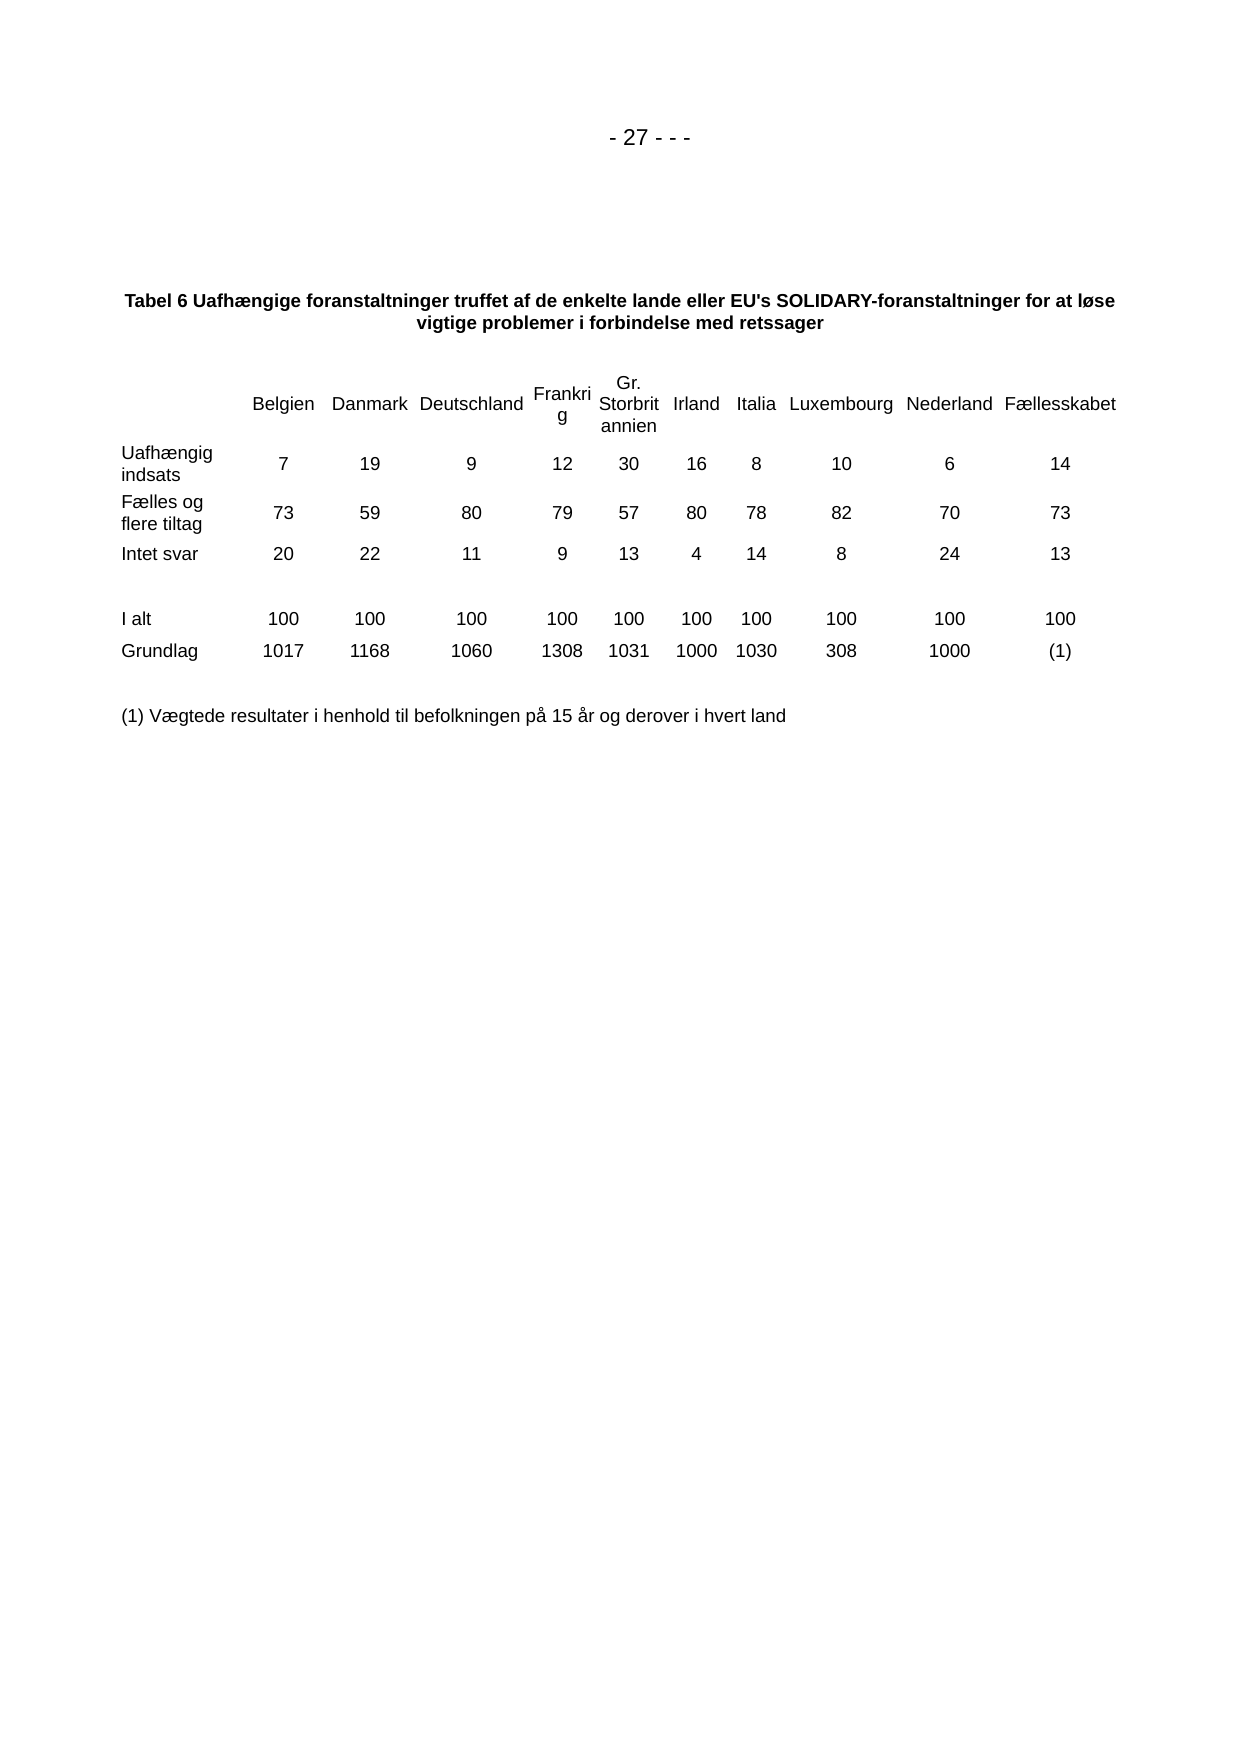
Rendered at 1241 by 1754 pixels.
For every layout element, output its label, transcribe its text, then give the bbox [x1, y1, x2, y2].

table_cell [414, 667, 529, 699]
table_cell 30 [595, 439, 662, 488]
table_cell [529, 570, 595, 602]
table_cell [118, 667, 241, 699]
table_cell 100 [782, 602, 901, 634]
table_cell Irland [662, 369, 731, 439]
table_cell 308 [782, 634, 901, 667]
table_cell [662, 570, 731, 602]
table_header Tabel 6 Uafhængige foranstaltninger truffet af de enkelte lande eller EU's SOLIDARY-foranstaltninger for at løse vigtige problemer i forbindelse med retssager [118, 288, 1122, 336]
table_cell 24 [901, 537, 998, 569]
table_cell 8 [731, 439, 782, 488]
table_cell 9 [414, 439, 529, 488]
table_cell 80 [414, 488, 529, 537]
table_cell [595, 667, 662, 699]
table_cell [782, 570, 901, 602]
table_cell 7 [241, 439, 326, 488]
table_cell 6 [901, 439, 998, 488]
table_cell [662, 336, 731, 369]
table_cell 82 [782, 488, 901, 537]
table_cell 11 [414, 537, 529, 569]
table_cell 1017 [241, 634, 326, 667]
table_cell Gr. Storbritannien [595, 369, 662, 439]
table_cell 16 [662, 439, 731, 488]
table_cell I alt [118, 602, 241, 634]
table_cell 100 [241, 602, 326, 634]
table_cell Deutschland [414, 369, 529, 439]
table_cell [414, 336, 529, 369]
table_cell Fællesskabet [998, 369, 1122, 439]
table_cell 1168 [326, 634, 413, 667]
table_cell Luxembourg [782, 369, 901, 439]
table_cell 100 [731, 602, 782, 634]
table_cell 22 [326, 537, 413, 569]
table_cell [731, 336, 782, 369]
table_cell [782, 667, 901, 699]
table_cell [998, 336, 1122, 369]
table_cell [118, 336, 241, 369]
table_cell [998, 667, 1122, 699]
table_cell 73 [241, 488, 326, 537]
table_cell 13 [998, 537, 1122, 569]
table_cell [901, 336, 998, 369]
table_cell 8 [782, 537, 901, 569]
table_cell 100 [998, 602, 1122, 634]
table_cell 100 [529, 602, 595, 634]
table_cell [326, 667, 413, 699]
table_cell 73 [998, 488, 1122, 537]
table_cell Nederland [901, 369, 998, 439]
table_cell 100 [414, 602, 529, 634]
table_cell [118, 570, 241, 602]
table_cell 100 [326, 602, 413, 634]
table_cell 1030 [731, 634, 782, 667]
table_cell 12 [529, 439, 595, 488]
table_cell [595, 336, 662, 369]
table_cell 100 [595, 602, 662, 634]
table_cell Frankrig [529, 369, 595, 439]
table_cell [241, 336, 326, 369]
table_cell 20 [241, 537, 326, 569]
table_cell [901, 570, 998, 602]
table_cell 1000 [662, 634, 731, 667]
table_cell Italia [731, 369, 782, 439]
table_cell Uafhængig indsats [118, 439, 241, 488]
table_cell Fælles og flere tiltag [118, 488, 241, 537]
table_cell 70 [901, 488, 998, 537]
table_cell 1060 [414, 634, 529, 667]
table_cell 14 [998, 439, 1122, 488]
table_cell [326, 336, 413, 369]
table_cell 13 [595, 537, 662, 569]
table_cell (1) Vægtede resultater i henhold til befolkningen på 15 år og derover i hvert land [118, 699, 1122, 732]
table_cell [731, 667, 782, 699]
table_cell [595, 570, 662, 602]
table_cell 59 [326, 488, 413, 537]
table_cell 1031 [595, 634, 662, 667]
table_cell 4 [662, 537, 731, 569]
table_cell [662, 667, 731, 699]
table_cell [241, 667, 326, 699]
table_cell [731, 570, 782, 602]
table_cell 1000 [901, 634, 998, 667]
table_cell [529, 336, 595, 369]
table_cell 100 [662, 602, 731, 634]
table_cell [326, 570, 413, 602]
table_cell [901, 667, 998, 699]
table_cell 100 [901, 602, 998, 634]
table_cell [998, 570, 1122, 602]
table_cell [118, 369, 241, 439]
table_cell [529, 667, 595, 699]
table_cell 14 [731, 537, 782, 569]
table_cell 57 [595, 488, 662, 537]
table_cell 1308 [529, 634, 595, 667]
table_cell Grundlag [118, 634, 241, 667]
table_cell (1) [998, 634, 1122, 667]
table_cell 79 [529, 488, 595, 537]
table_cell Intet svar [118, 537, 241, 569]
table_cell [414, 570, 529, 602]
table_cell 9 [529, 537, 595, 569]
table_cell Danmark [326, 369, 413, 439]
table_cell Belgien [241, 369, 326, 439]
table_cell 78 [731, 488, 782, 537]
table_cell 80 [662, 488, 731, 537]
table_cell [782, 336, 901, 369]
table_cell 19 [326, 439, 413, 488]
table_cell [241, 570, 326, 602]
table_cell 10 [782, 439, 901, 488]
